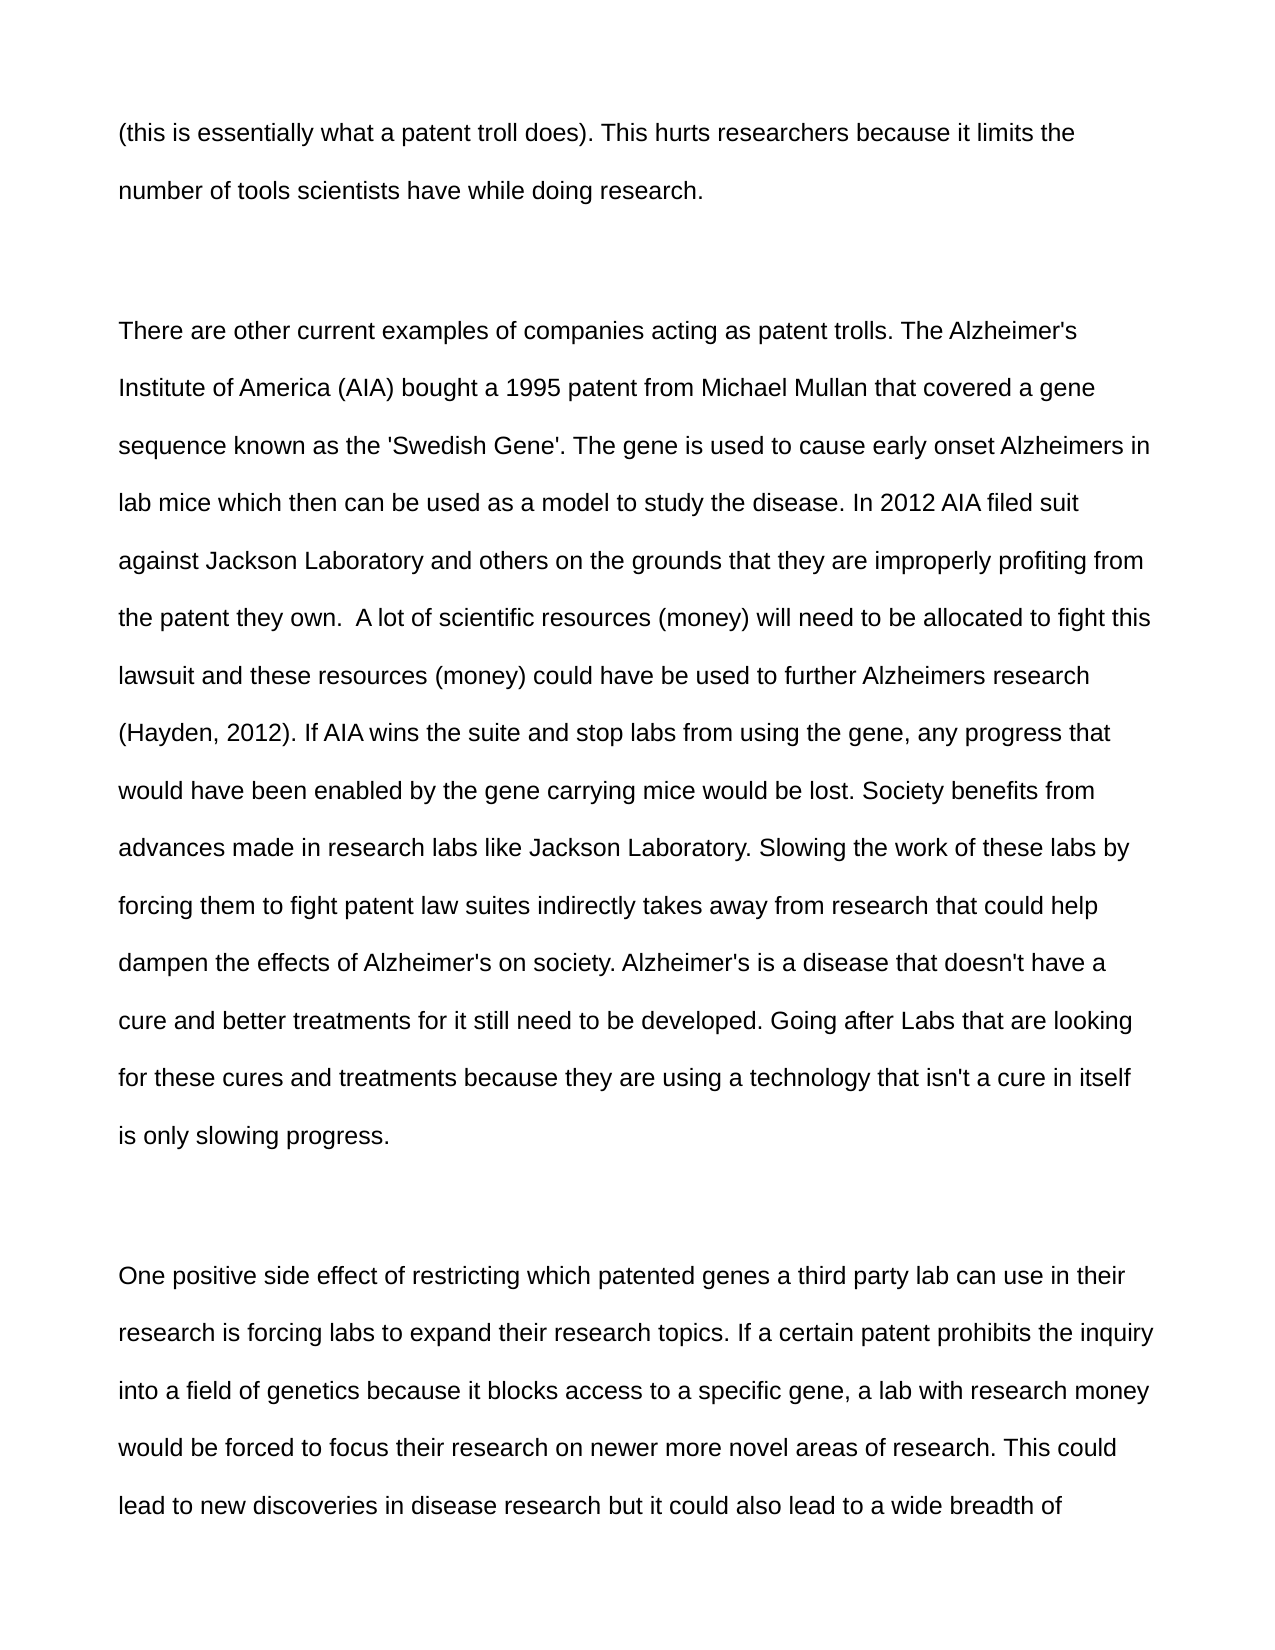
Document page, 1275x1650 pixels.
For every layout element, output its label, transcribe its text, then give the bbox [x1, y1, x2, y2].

text One positive side effect of restricting which patented genes a third party lab can use in their research is forcing labs to expand their research topics. If a certain patent prohibits the inquiry into a field of genetics because it blocks access to a specific gene, a lab with research money would be forced to focus their research on newer more novel areas of research. This could lead to new discoveries in disease research but it could also lead to a wide breadth of [118, 1261, 1157, 1519]
text There are other current examples of companies acting as patent trolls. The Alzheimer's Institute of America (AIA) bought a 1995 patent from Michael Mullan that covered a gene sequence known as the 'Swedish Gene'. The gene is used to cause early onset Alzheimers in lab mice which then can be used as a model to study the disease. In 2012 AIA filed suit against Jackson Laboratory and others on the grounds that they are improperly profiting from the patent they own. A lot of scientific resources (money) will need to be allocated to fight this lawsuit and these resources (money) could have be used to further Alzheimers research (Hayden, 2012). If AIA wins the suite and stop labs from using the gene, any progress that would have been enabled by the gene carrying mice would be lost. Society benefits from advances made in research labs like Jackson Laboratory. Slowing the work of these labs by forcing them to fight patent law suites indirectly takes away from research that could help dampen the effects of Alzheimer's on society. Alzheimer's is a disease that doesn't have a cure and better treatments for it still need to be developed. Going after Labs that are looking for these cures and treatments because they are using a technology that isn't a cure in itself is only slowing progress. [118, 316, 1157, 1149]
text (this is essentially what a patent troll does). This hurts researchers because it limits the number of tools scientists have while doing research. [118, 118, 1157, 204]
